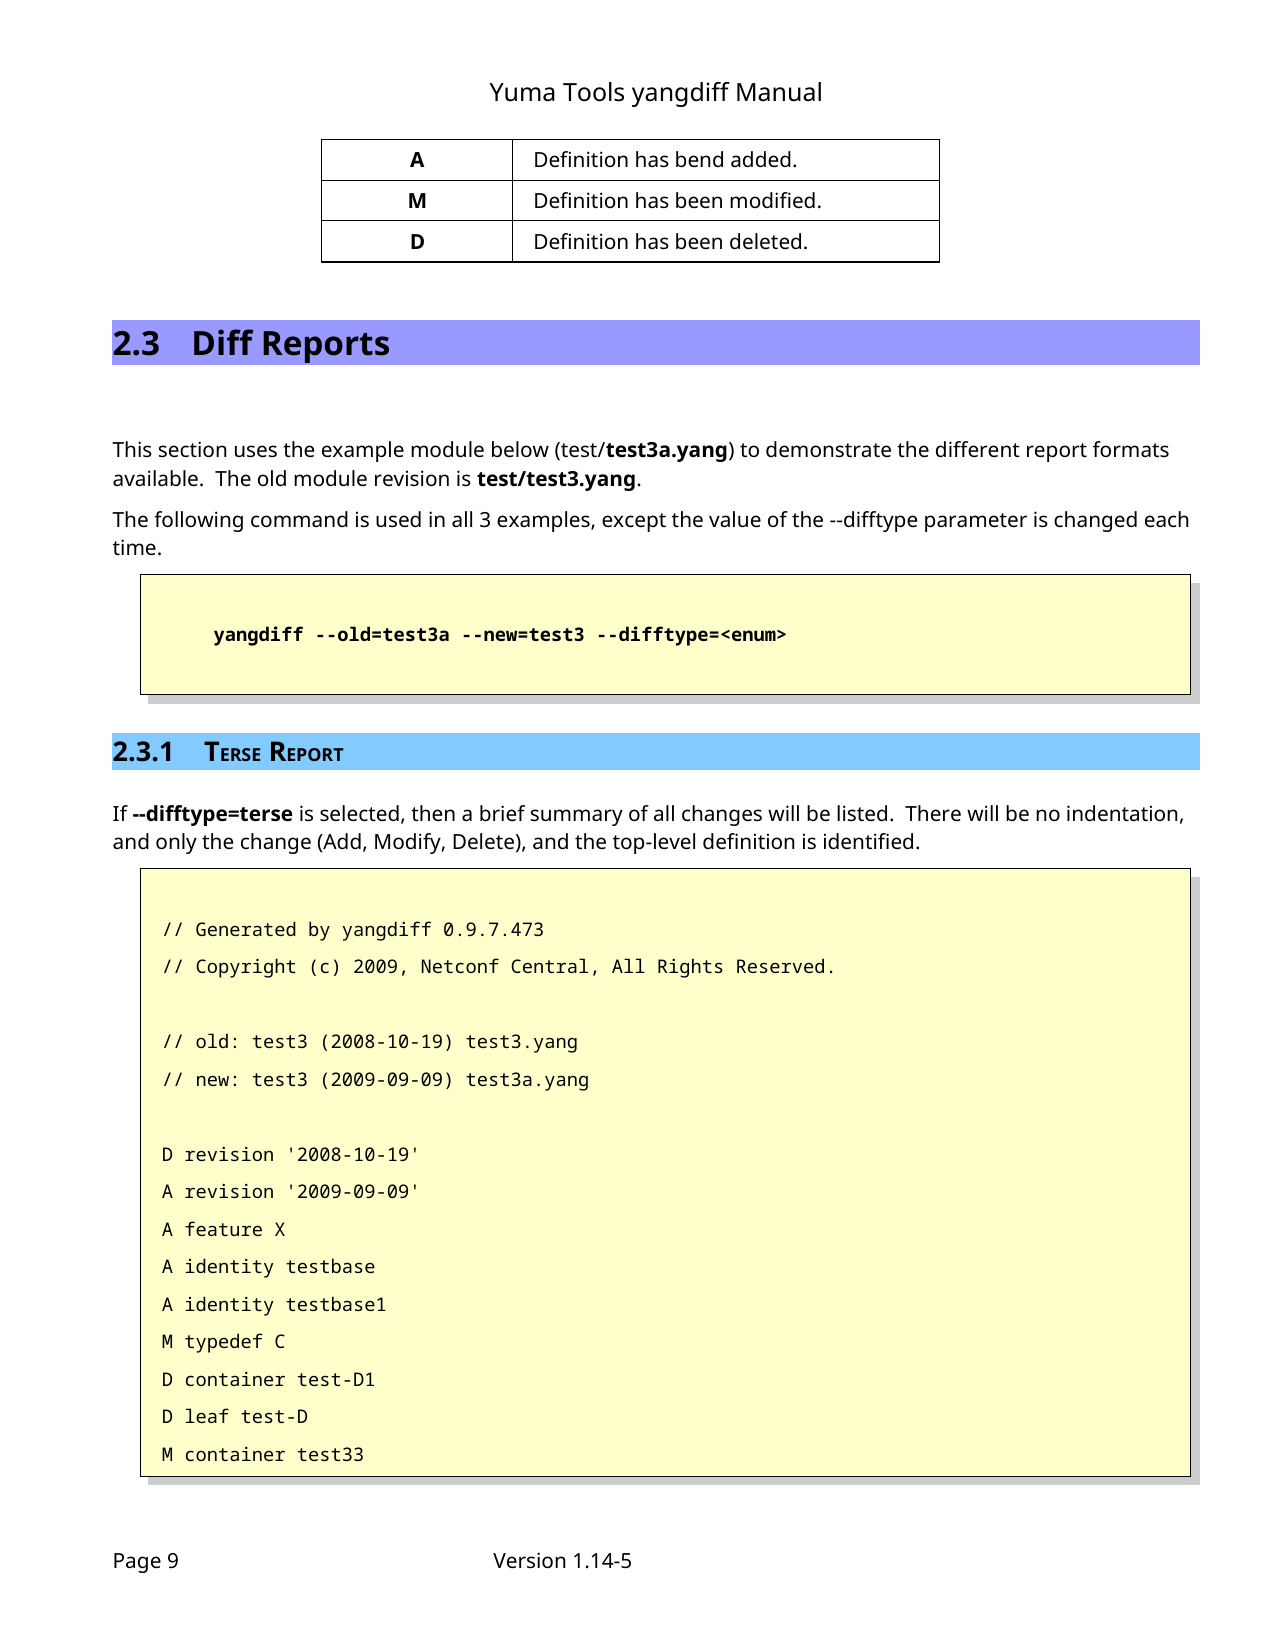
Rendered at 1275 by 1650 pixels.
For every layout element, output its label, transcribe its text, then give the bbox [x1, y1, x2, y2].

table_cell A [322, 140, 512, 179]
text // Copyright (c) 2009, Netconf Central, All Rights Reserved. [141, 943, 1190, 979]
table_cell M [322, 181, 512, 220]
text The following command is used in all 3 examples, except the value of the --difftype parameter is changed each time. [112, 505, 1200, 562]
table_cell D [322, 221, 512, 261]
text A identity testbase1 [141, 1281, 1190, 1316]
text D leaf test-D [141, 1393, 1190, 1429]
text If --difftype=terse is selected, then a brief summary of all changes will be listed. There will be no indentation, and only the change (Add, Modify, Delete), and the top-level definition is identified. [112, 799, 1200, 856]
text // old: test3 (2008-10-19) test3.yang [141, 1018, 1190, 1054]
text This section uses the example module below (test/test3a.yang) to demonstrate the different report formats available. The old module revision is test/test3.yang. [112, 436, 1200, 492]
table_cell Definition has been deleted. [513, 221, 939, 261]
table_cell Definition has been modified. [513, 181, 939, 220]
text M container test33 [141, 1431, 1190, 1476]
text yangdiff --old=test3a --new=test3 --difftype=<enum> [141, 612, 1190, 647]
text D revision '2008-10-19' [141, 1131, 1190, 1166]
subtitle Diff Reports [112, 320, 1200, 365]
table_cell Definition has bend added. [513, 140, 939, 179]
text A feature X [141, 1206, 1190, 1241]
text D container test-D1 [141, 1356, 1190, 1391]
subtitle Terse Report [112, 733, 1200, 770]
text M typedef C [141, 1318, 1190, 1354]
text A identity testbase [141, 1243, 1190, 1279]
text // new: test3 (2009-09-09) test3a.yang [141, 1056, 1190, 1091]
text // Generated by yangdiff 0.9.7.473 [141, 906, 1190, 941]
text A revision '2009-09-09' [141, 1168, 1190, 1204]
